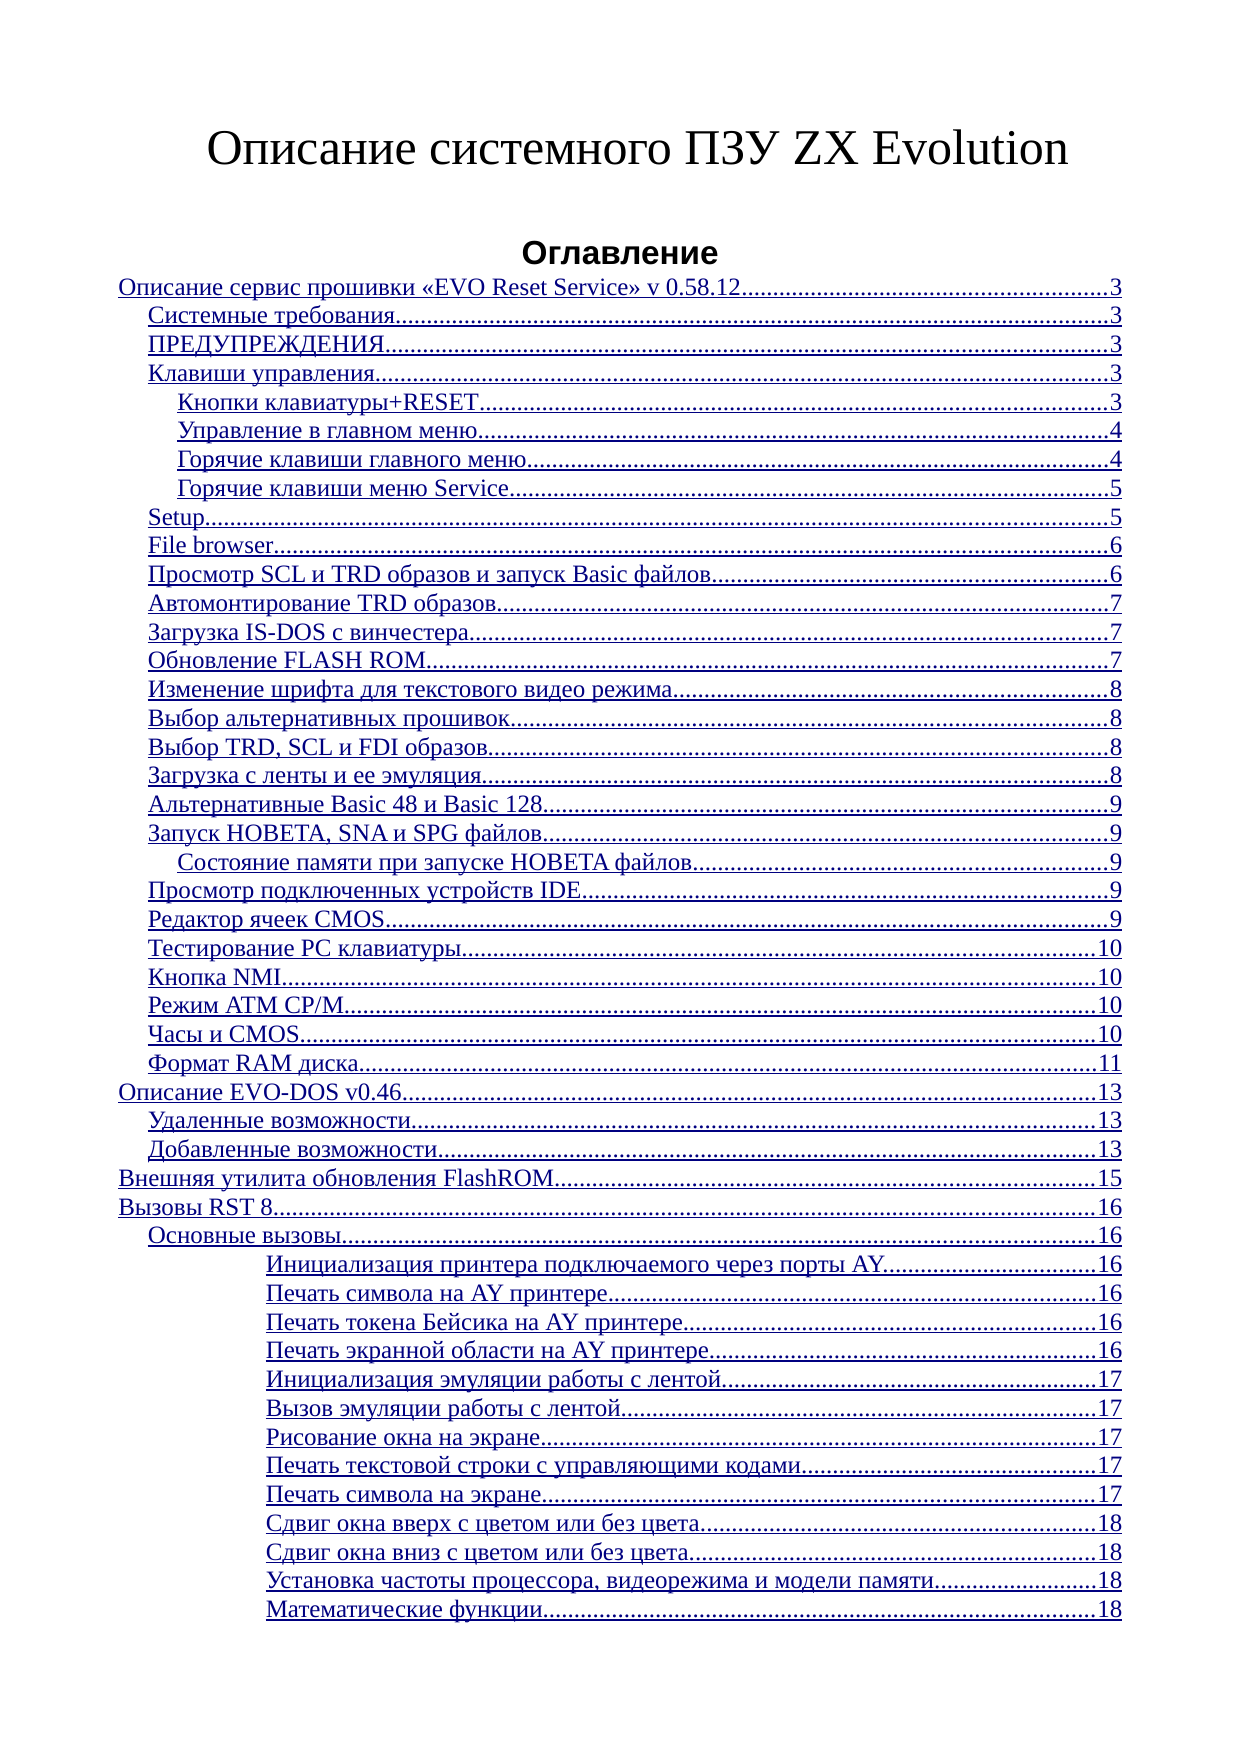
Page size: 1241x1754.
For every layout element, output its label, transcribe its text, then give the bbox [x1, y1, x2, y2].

text Выбор альтернативных прошивок 8 [148, 703, 1122, 728]
text Удаленные возможности 13 [148, 1105, 1122, 1130]
text Вызов эмуляции работы с лентой. 17 [266, 1393, 1122, 1418]
text Печать символа на экране 17 [266, 1479, 1122, 1504]
text Вызовы RST 8 16 [118, 1192, 1122, 1217]
text Кнопки клавиатуры+RESET 3 [177, 387, 1122, 412]
text Печать текстовой строки с управляющими кодами 17 [266, 1450, 1122, 1475]
text Сдвиг окна вниз с цветом или без цвета. 18 [266, 1537, 1122, 1562]
text Состояние памяти при запуске HOBETA файлов 9 [177, 847, 1122, 872]
text File browser 6 [148, 530, 1122, 555]
text Системные требования 3 [148, 300, 1122, 325]
text Установка частоты процессора, видеорежима и модели памяти. 18 [266, 1565, 1122, 1590]
text Горячие клавиши главного меню 4 [177, 444, 1122, 469]
text Инициализация эмуляции работы с лентой. 17 [266, 1364, 1122, 1389]
text Управление в главном меню 4 [177, 415, 1122, 440]
text Описание сервис прошивки «EVO Reset Service» v 0.58.12 3 [118, 272, 1122, 297]
text Печать токена Бейсика на AY принтере. 16 [266, 1307, 1122, 1332]
text Математические функции 18 [266, 1594, 1122, 1619]
text Изменение шрифта для текстового видео режима 8 [148, 674, 1122, 699]
text Редактор ячеек CMOS 9 [148, 904, 1122, 929]
text Выбор TRD, SCL и FDI образов 8 [148, 732, 1122, 757]
text Кнопка NMI 10 [148, 962, 1122, 987]
text Основные вызовы 16 [148, 1220, 1122, 1245]
text Часы и CMOS 10 [148, 1019, 1122, 1044]
text Загрузка с ленты и ее эмуляция 8 [148, 760, 1122, 785]
text Горячие клавиши меню Service 5 [177, 473, 1122, 498]
text Альтернативные Basic 48 и Basic 128 9 [148, 789, 1122, 814]
text Автомонтирование TRD образов 7 [148, 588, 1122, 613]
text Добавленные возможности 13 [148, 1134, 1122, 1159]
text Режим ATM CP/M 10 [148, 990, 1122, 1015]
text Печать экранной области на AY принтере. 16 [266, 1335, 1122, 1360]
text Формат RAM диска 11 [148, 1048, 1122, 1073]
text Setup 5 [148, 502, 1122, 527]
text Просмотр подключенных устройств IDE 9 [148, 875, 1122, 900]
text Описание EVO-DOS v0.46 13 [118, 1077, 1122, 1102]
text Внешняя утилита обновления FlashROM 15 [118, 1163, 1122, 1188]
text Тестирование PC клавиатуры 10 [148, 933, 1122, 958]
text Печать символа на AY принтере. 16 [266, 1278, 1122, 1303]
text Загрузка IS-DOS с винчестера 7 [148, 617, 1122, 642]
subtitle Оглавление [118, 233, 1122, 272]
text Клавиши управления 3 [148, 358, 1122, 383]
text ПРЕДУПРЕЖДЕНИЯ 3 [148, 329, 1122, 354]
text Сдвиг окна вверх с цветом или без цвета. 18 [266, 1508, 1122, 1533]
text Запуск HOBETA, SNA и SPG файлов 9 [148, 818, 1122, 843]
text Описание системного ПЗУ ZX Evolution [118, 118, 1122, 176]
text Рисование окна на экране. 17 [266, 1422, 1122, 1447]
text Инициализация принтера подключаемого через порты AY. 16 [266, 1249, 1122, 1274]
text Обновление FLASH ROM 7 [148, 645, 1122, 670]
text Просмотр SCL и TRD образов и запуск Basic файлов 6 [148, 559, 1122, 584]
